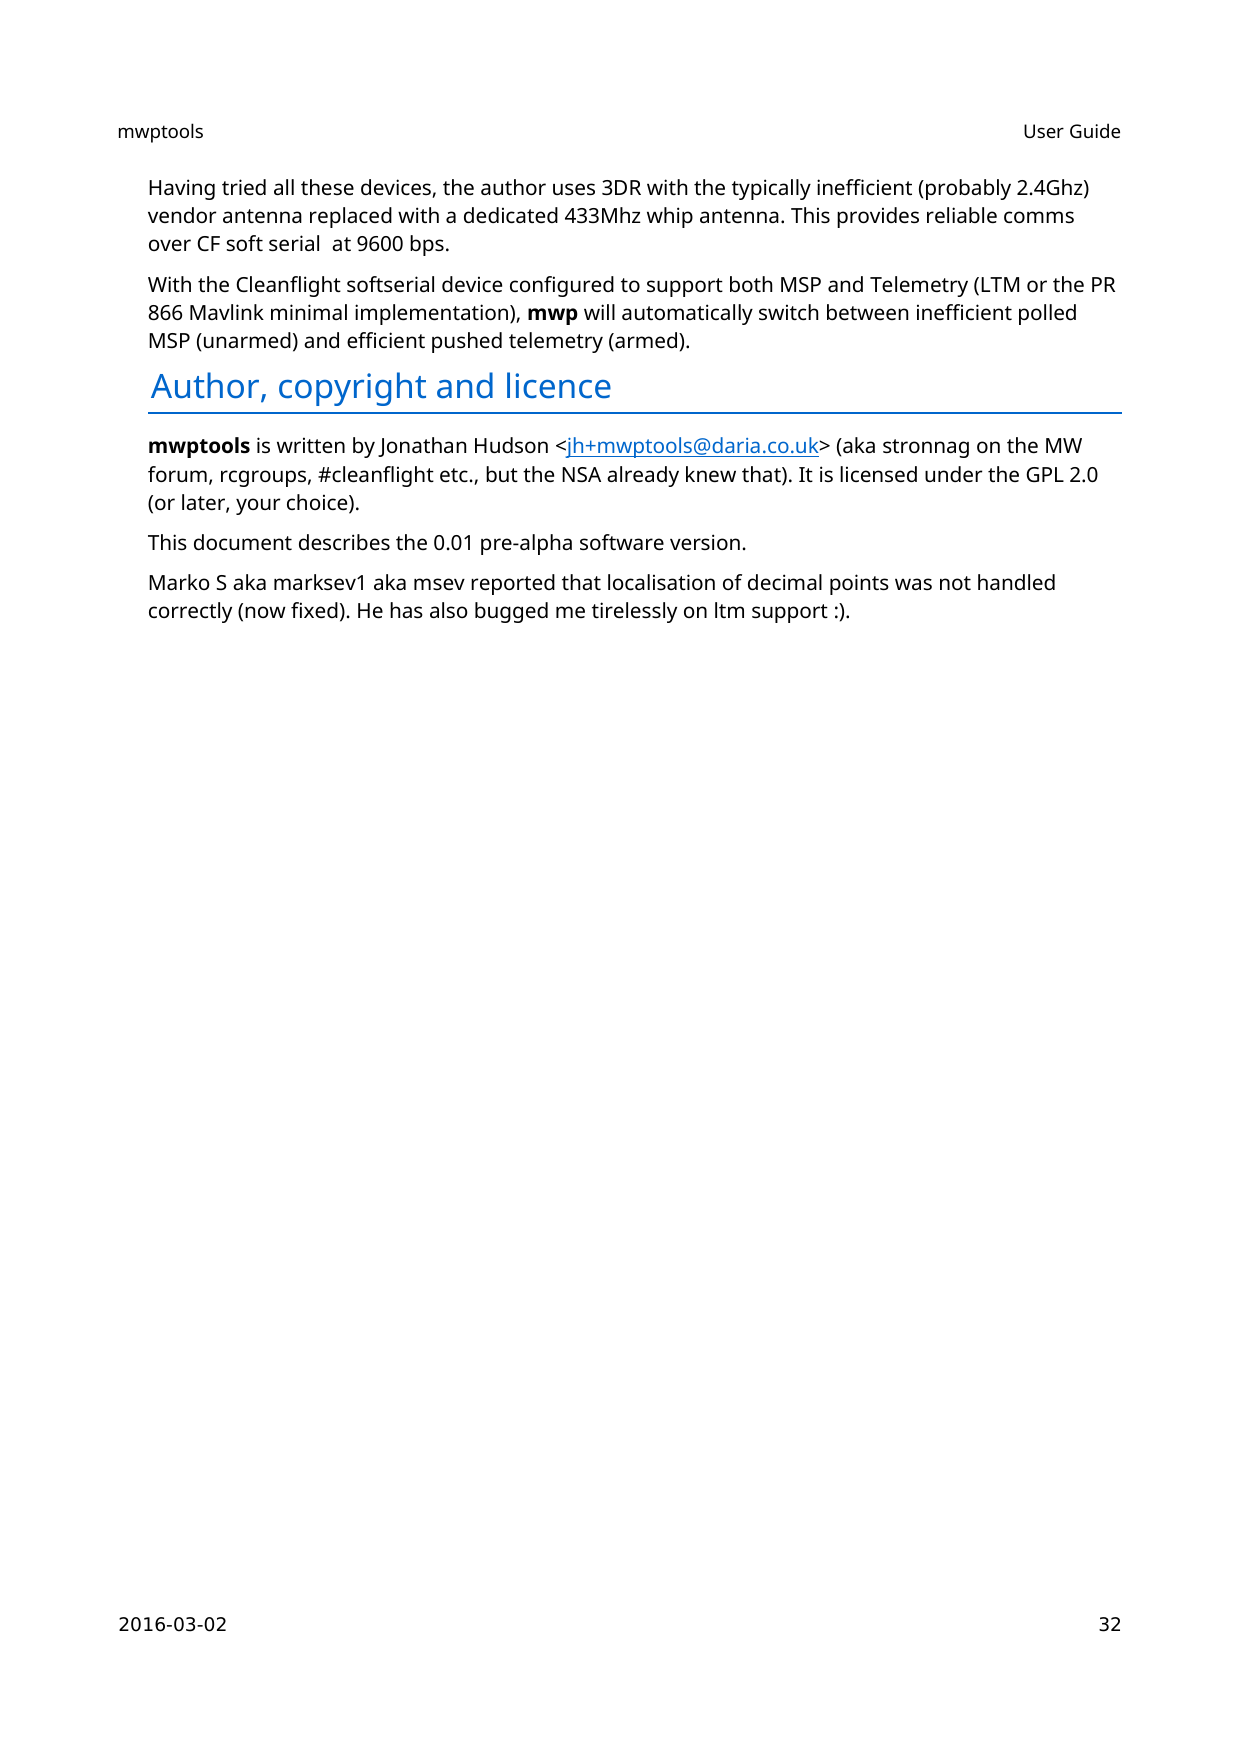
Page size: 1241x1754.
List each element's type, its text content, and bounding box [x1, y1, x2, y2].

text Having tried all these devices, the author uses 3DR with the typically inefficient (probably 2.4Ghz) vendor antenna replaced with a dedicated 433Mhz whip antenna. This provides reliable comms over CF soft serial at 9600 bps. [148, 173, 1122, 258]
subtitle Author, copyright and licence [148, 360, 1122, 412]
text This document describes the 0.01 pre-alpha software version. [148, 528, 1122, 556]
text Marko S aka marksev1 aka msev reported that localisation of decimal points was not handled correctly (now fixed). He has also bugged me tirelessly on ltm support :). [148, 568, 1122, 624]
text mwptools is written by Jonathan Hudson <jh+mwptools@daria.co.uk> (aka stronnag on the MW forum, rcgroups, #cleanflight etc., but the NSA already knew that). It is licensed under the GPL 2.0 (or later, your choice). [148, 431, 1122, 516]
text With the Cleanflight softserial device configured to support both MSP and Telemetry (LTM or the PR 866 Mavlink minimal implementation), mwp will automatically switch between inefficient polled MSP (unarmed) and efficient pushed telemetry (armed). [148, 270, 1122, 354]
